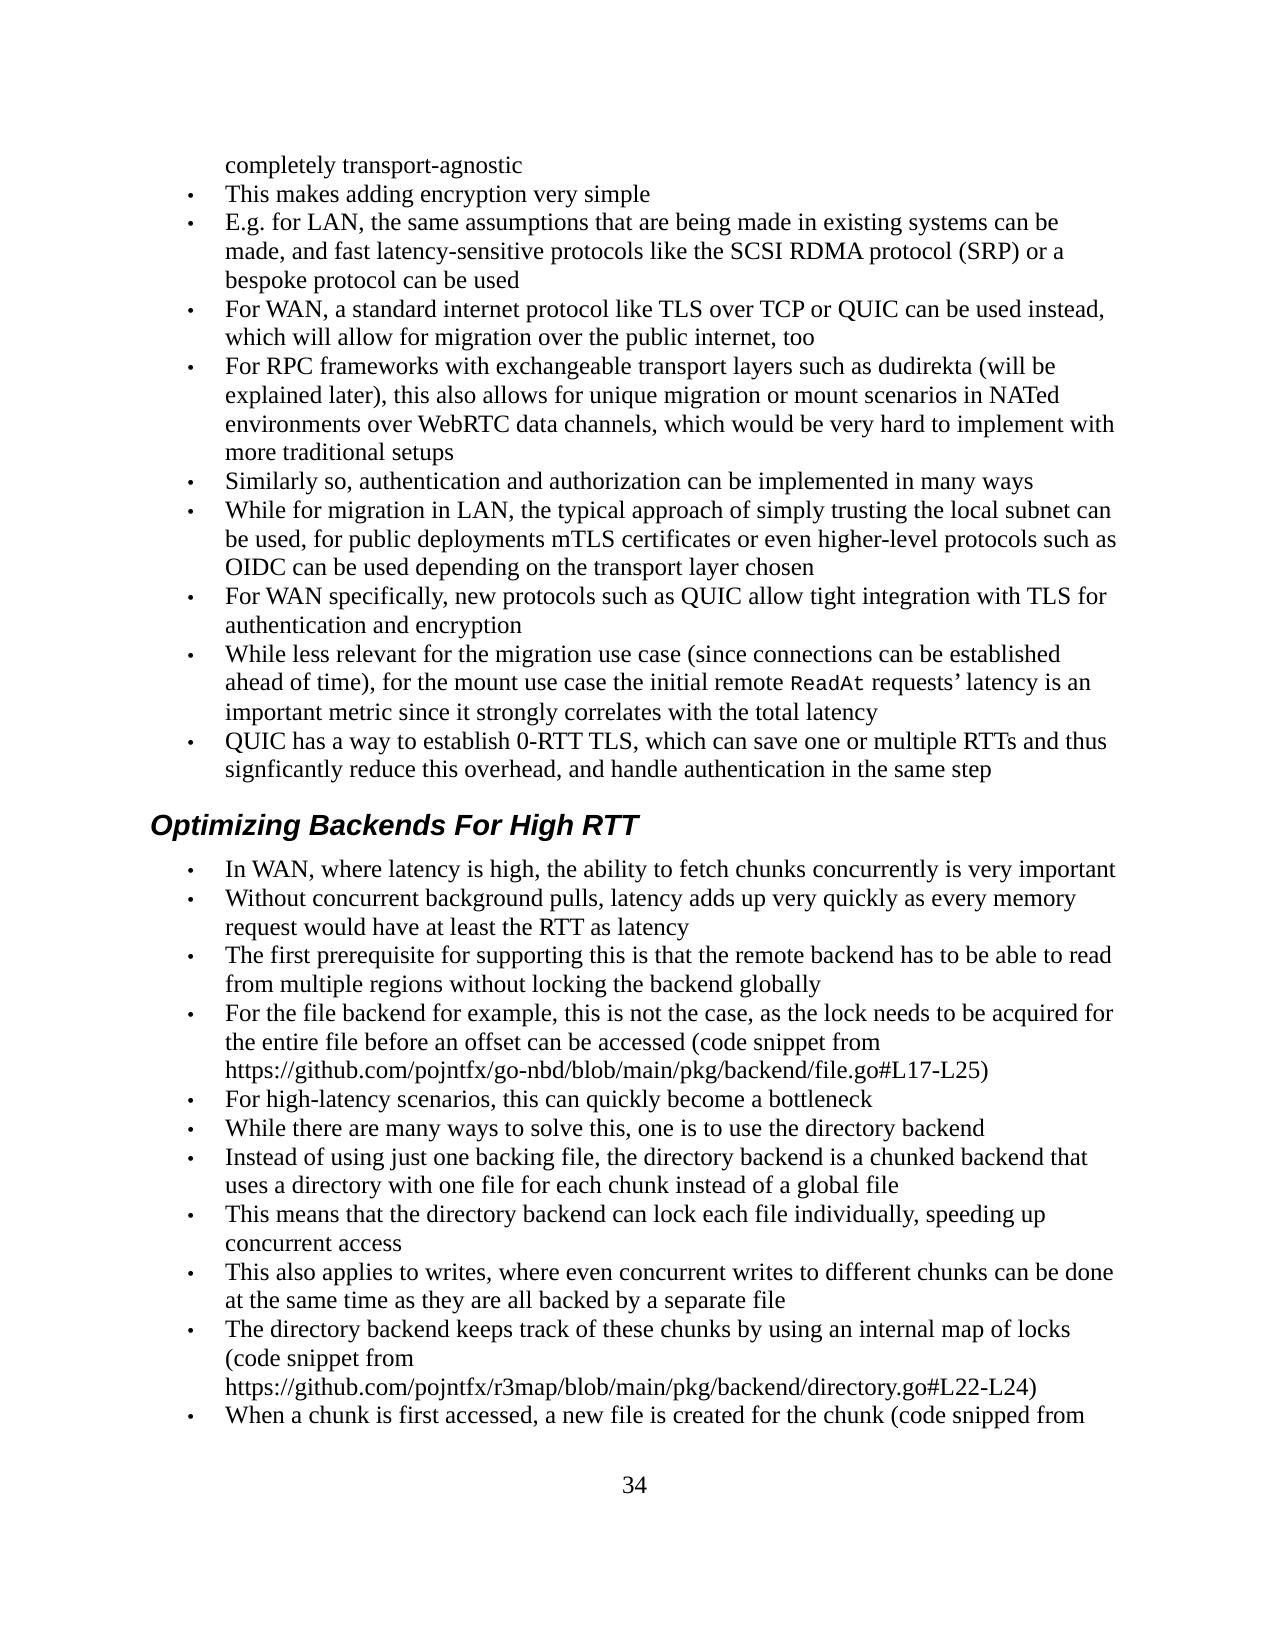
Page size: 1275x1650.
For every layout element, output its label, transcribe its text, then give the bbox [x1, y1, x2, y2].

list This makes adding encryption very simple [187, 179, 1125, 207]
list Without concurrent background pulls, latency adds up very quickly as every memory request would have at least the RTT as latency [187, 883, 1125, 941]
list This means that the directory backend can lock each file individually, speeding up concurrent access [187, 1199, 1125, 1257]
list For WAN, a standard internet protocol like TLS over TCP or QUIC can be used instead, which will allow for migration over the public internet, too [187, 294, 1125, 351]
list While for migration in LAN, the typical approach of simply trusting the local subnet can be used, for public deployments mTLS certificates or even higher-level protocols such as OIDC can be used depending on the transport layer chosen [187, 495, 1125, 581]
list For WAN specifically, new protocols such as QUIC allow tight integration with TLS for authentication and encryption [187, 581, 1125, 639]
list For high-latency scenarios, this can quickly become a bottleneck [187, 1084, 1125, 1113]
list While there are many ways to solve this, one is to use the directory backend [187, 1113, 1125, 1142]
list The first prerequisite for supporting this is that the remote backend has to be able to read from multiple regions without locking the backend globally [187, 941, 1125, 998]
list This also applies to writes, where even concurrent writes to different chunks can be done at the same time as they are all backed by a separate file [187, 1257, 1125, 1314]
list Instead of using just one backing file, the directory backend is a chunked backend that uses a directory with one file for each chunk instead of a global file [187, 1142, 1125, 1199]
list When a chunk is first accessed, a new file is created for the chunk (code snipped from [187, 1401, 1125, 1429]
list E.g. for LAN, the same assumptions that are being made in existing systems can be made, and fast latency-sensitive protocols like the SCSI RDMA protocol (SRP) or a bespoke protocol can be used [187, 207, 1125, 294]
list completely transport-agnostic [187, 150, 1125, 179]
list Similarly so, authentication and authorization can be implemented in many ways [187, 466, 1125, 495]
list For RPC frameworks with exchangeable transport layers such as dudirekta (will be explained later), this also allows for unique migration or mount scenarios in NATed environments over WebRTC data channels, which would be very hard to implement with more traditional setups [187, 351, 1125, 466]
list QUIC has a way to establish 0-RTT TLS, which can save one or multiple RTTs and thus signficantly reduce this overhead, and handle authentication in the same step [187, 726, 1125, 783]
list In WAN, where latency is high, the ability to fetch chunks concurrently is very important [187, 854, 1125, 883]
subtitle Optimizing Backends For High RTT [150, 808, 1125, 842]
list While less relevant for the migration use case (since connections can be established ahead of time), for the mount use case the initial remote ReadAt requests’ latency is an important metric since it strongly correlates with the total latency [187, 639, 1125, 726]
list For the file backend for example, this is not the case, as the lock needs to be acquired for the entire file before an offset can be accessed (code snippet from https://github.com/pojntfx/go-nbd/blob/main/pkg/backend/file.go#L17-L25) [187, 998, 1125, 1084]
list The directory backend keeps track of these chunks by using an internal map of locks (code snippet from https://github.com/pojntfx/r3map/blob/main/pkg/backend/directory.go#L22-L24) [187, 1314, 1125, 1401]
